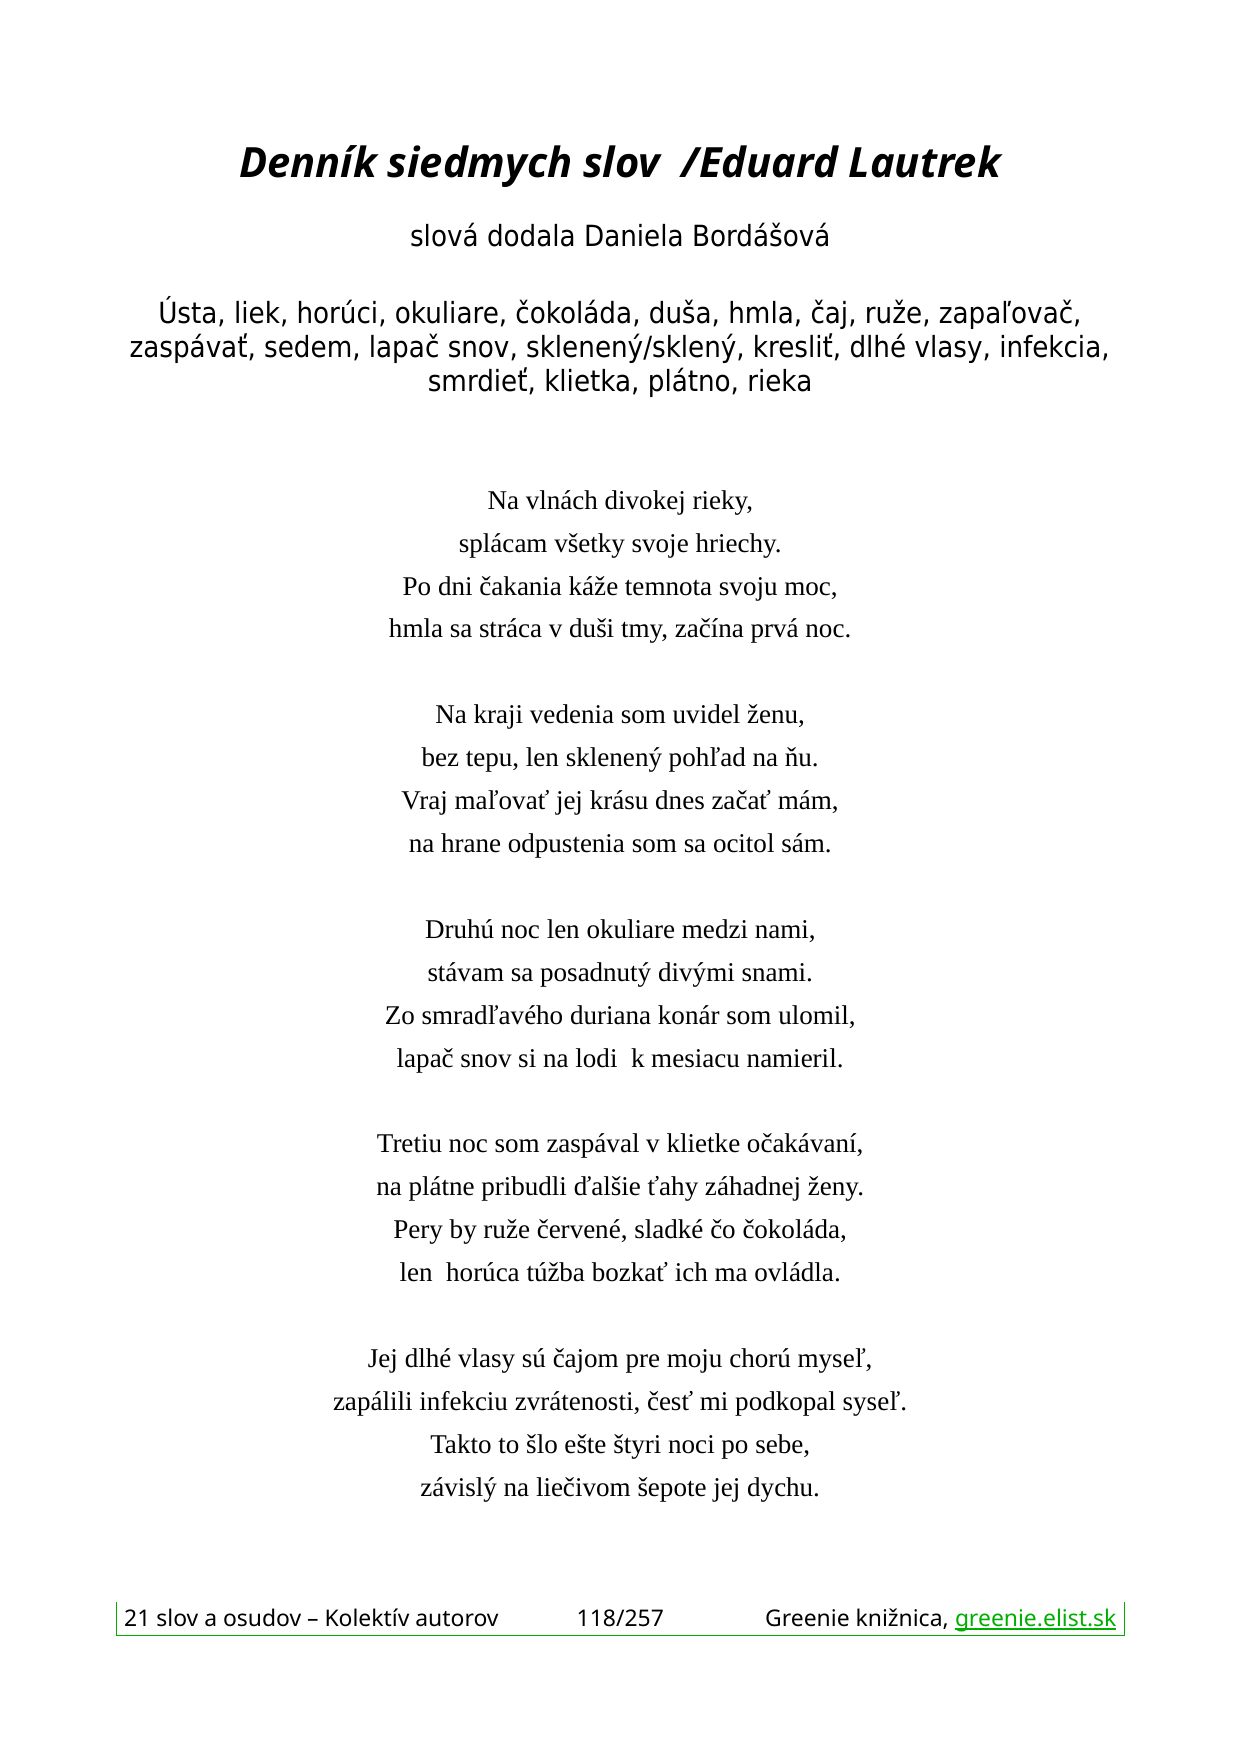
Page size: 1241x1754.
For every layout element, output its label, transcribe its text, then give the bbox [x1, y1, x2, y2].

text Tretiu noc som zaspával v klietke očakávaní, [118, 1127, 1122, 1159]
text Ústa, liek, horúci, okuliare, čokoláda, duša, hmla, čaj, ruže, zapaľovač, zaspávať, sedem, lapač snov, sklenený/sklený, kresliť, dlhé vlasy, infekcia, smrdieť, klietka, plátno, rieka [118, 296, 1122, 398]
text slová dodala Daniela Bordášová [118, 219, 1122, 253]
text zapálili infekciu zvrátenosti, česť mi podkopal syseľ. [118, 1385, 1122, 1416]
text Druhú noc len okuliare medzi nami, [118, 913, 1122, 944]
text Pery by ruže červené, sladké čo čokoláda, [118, 1213, 1122, 1244]
text hmla sa stráca v duši tmy, začína prvá noc. [118, 612, 1122, 644]
text stávam sa posadnutý divými snami. [118, 956, 1122, 987]
text Takto to šlo ešte štyri noci po sebe, [118, 1428, 1122, 1459]
text Na kraji vedenia som uvidel ženu, [118, 698, 1122, 729]
text len horúca túžba bozkať ich ma ovládla. [118, 1256, 1122, 1287]
text Vraj maľovať jej krásu dnes začať mám, [118, 784, 1122, 815]
text Zo smradľavého duriana konár som ulomil, [118, 999, 1122, 1030]
text na plátne pribudli ďalšie ťahy záhadnej ženy. [118, 1170, 1122, 1202]
text na hrane odpustenia som sa ocitol sám. [118, 827, 1122, 858]
text Na vlnách divokej rieky, [118, 484, 1122, 515]
text Jej dlhé vlasy sú čajom pre moju chorú myseľ, [118, 1342, 1122, 1373]
text splácam všetky svoje hriechy. [118, 527, 1122, 558]
text závislý na liečivom šepote jej dychu. [118, 1471, 1122, 1502]
text lapač snov si na lodi k mesiacu namieril. [118, 1042, 1122, 1073]
text bez tepu, len sklenený pohľad na ňu. [118, 741, 1122, 772]
text Po dni čakania káže temnota svoju moc, [118, 569, 1122, 601]
subtitle Denník siedmych slov /Eduard Lautrek [118, 133, 1122, 190]
